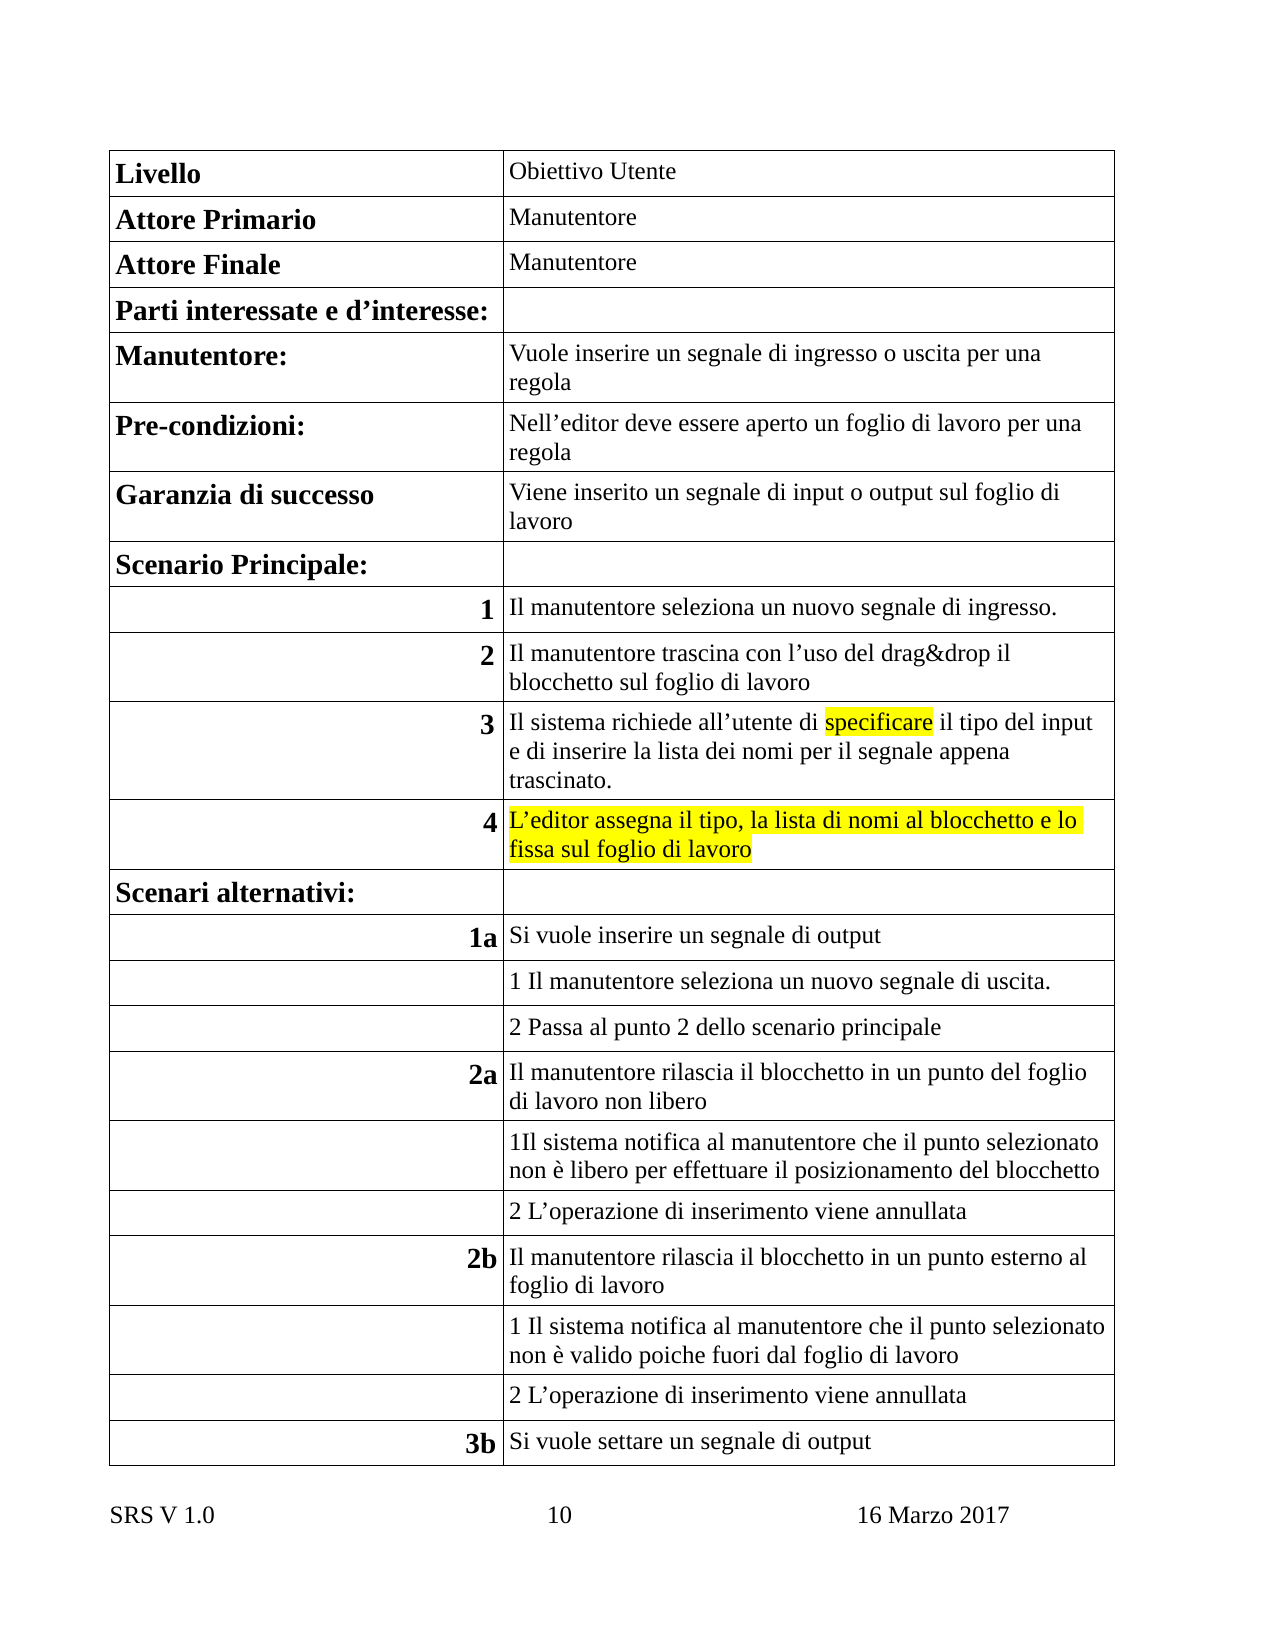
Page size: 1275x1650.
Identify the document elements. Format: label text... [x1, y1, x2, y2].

table_cell 2 Passa al punto 2 dello scenario principale [504, 1006, 1114, 1051]
table_cell 3 [110, 702, 503, 799]
table_cell Si vuole settare un segnale di output [504, 1421, 1114, 1465]
table_cell Viene inserito un segnale di input o output sul foglio di lavoro [504, 472, 1114, 541]
table_cell Il manutentore trascina con l’uso del drag&drop il blocchetto sul foglio di lavoro [504, 633, 1114, 701]
table_cell [110, 1306, 503, 1374]
table_cell Parti interessate e d’interesse: [110, 288, 503, 332]
table_cell Obiettivo Utente [504, 151, 1114, 196]
table_cell 3b [110, 1421, 503, 1465]
table_cell Attore Primario [110, 197, 503, 241]
table_cell 2a [110, 1052, 503, 1120]
table_cell Pre-condizioni: [110, 403, 503, 471]
table_cell Manutentore [504, 242, 1114, 287]
table_cell [504, 288, 1114, 332]
table_cell Il manutentore rilascia il blocchetto in un punto esterno al foglio di lavoro [504, 1236, 1114, 1305]
table_cell Scenario Principale: [110, 542, 503, 586]
table_cell [110, 961, 503, 1005]
table_cell [110, 1375, 503, 1420]
table_cell 2 [110, 633, 503, 701]
table_cell Garanzia di successo [110, 472, 503, 541]
table_cell 1 [110, 587, 503, 632]
table_cell 1 Il sistema notifica al manutentore che il punto selezionato non è valido poiche fuori dal foglio di lavoro [504, 1306, 1114, 1374]
table_cell Si vuole inserire un segnale di output [504, 915, 1114, 960]
table_cell Il manutentore rilascia il blocchetto in un punto del foglio di lavoro non libero [504, 1052, 1114, 1120]
table_cell L’editor assegna il tipo, la lista di nomi al blocchetto e lo fissa sul foglio di lavoro [504, 800, 1114, 869]
table_cell 2b [110, 1236, 503, 1305]
table_cell [110, 1191, 503, 1235]
table_cell 2 L’operazione di inserimento viene annullata [504, 1191, 1114, 1235]
table_cell Livello [110, 151, 503, 196]
table_cell Il manutentore seleziona un nuovo segnale di ingresso. [504, 587, 1114, 632]
table_cell 2 L’operazione di inserimento viene annullata [504, 1375, 1114, 1420]
table_cell [504, 870, 1114, 914]
table_cell [504, 542, 1114, 586]
table_cell Scenari alternativi: [110, 870, 503, 914]
table_cell Nell’editor deve essere aperto un foglio di lavoro per una regola [504, 403, 1114, 471]
table_cell [110, 1121, 503, 1190]
table_cell 1Il sistema notifica al manutentore che il punto selezionato non è libero per effettuare il posizionamento del blocchetto [504, 1121, 1114, 1190]
table_cell [110, 1006, 503, 1051]
table_cell Attore Finale [110, 242, 503, 287]
table_cell Manutentore [504, 197, 1114, 241]
table_cell 4 [110, 800, 503, 869]
table_cell 1a [110, 915, 503, 960]
table_cell 1 Il manutentore seleziona un nuovo segnale di uscita. [504, 961, 1114, 1005]
table_cell Manutentore: [110, 333, 503, 402]
table_cell Vuole inserire un segnale di ingresso o uscita per una regola [504, 333, 1114, 402]
table_cell Il sistema richiede all’utente di specificare il tipo del input e di inserire la lista dei nomi per il segnale appena trascinato. [504, 702, 1114, 799]
